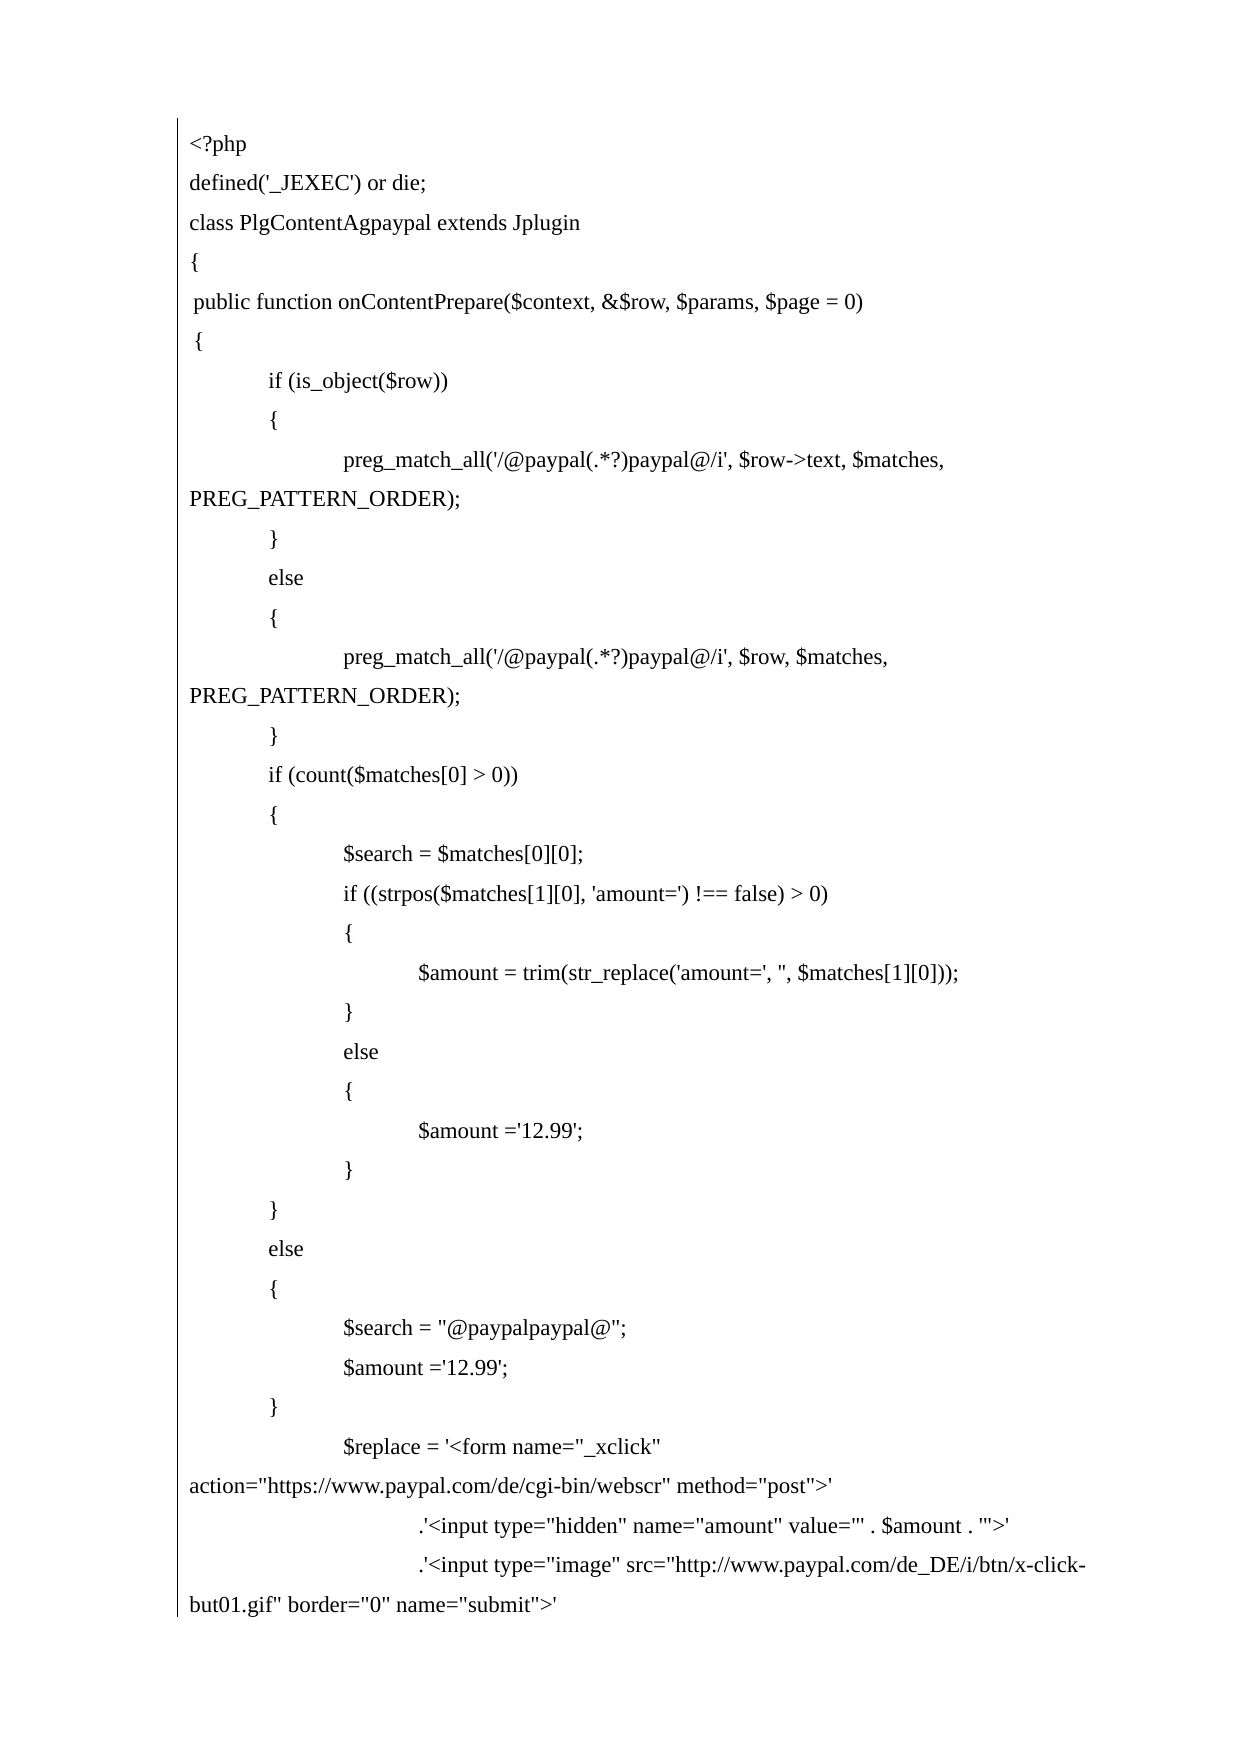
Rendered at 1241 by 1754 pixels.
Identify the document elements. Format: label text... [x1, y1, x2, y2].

text <?php defined('_JEXEC') or die; class PlgContentAgpaypal extends Jplugin { public function onContentPrepare($context, &$row, $params, $page = 0) { if (is_object($row)) { preg_match_all('/@paypal(.*?)paypal@/i', $row->text, $matches, PREG_PATTERN_ORDER); } else { preg_match_all('/@paypal(.*?)paypal@/i', $row, $matches, PREG_PATTERN_ORDER); } if (count($matches[0] > 0)) { $search = $matches[0][0]; if ((strpos($matches[1][0], 'amount=') !== false) > 0) { $amount = trim(str_replace('amount=', '', $matches[1][0])); } else { $amount ='12.99'; } } else { $search = "@paypalpaypal@"; $amount ='12.99'; } $replace = '<form name="_xclick" action="https://www.paypal.com/de/cgi-bin/webscr" method="post">' .'<input type="hidden" name="amount" value="' . $amount . '">' .'<input type="image" src="http://www.paypal.com/de_DE/i/btn/x-click-but01.gif" border="0" name="submit">' [178, 118, 1122, 1617]
